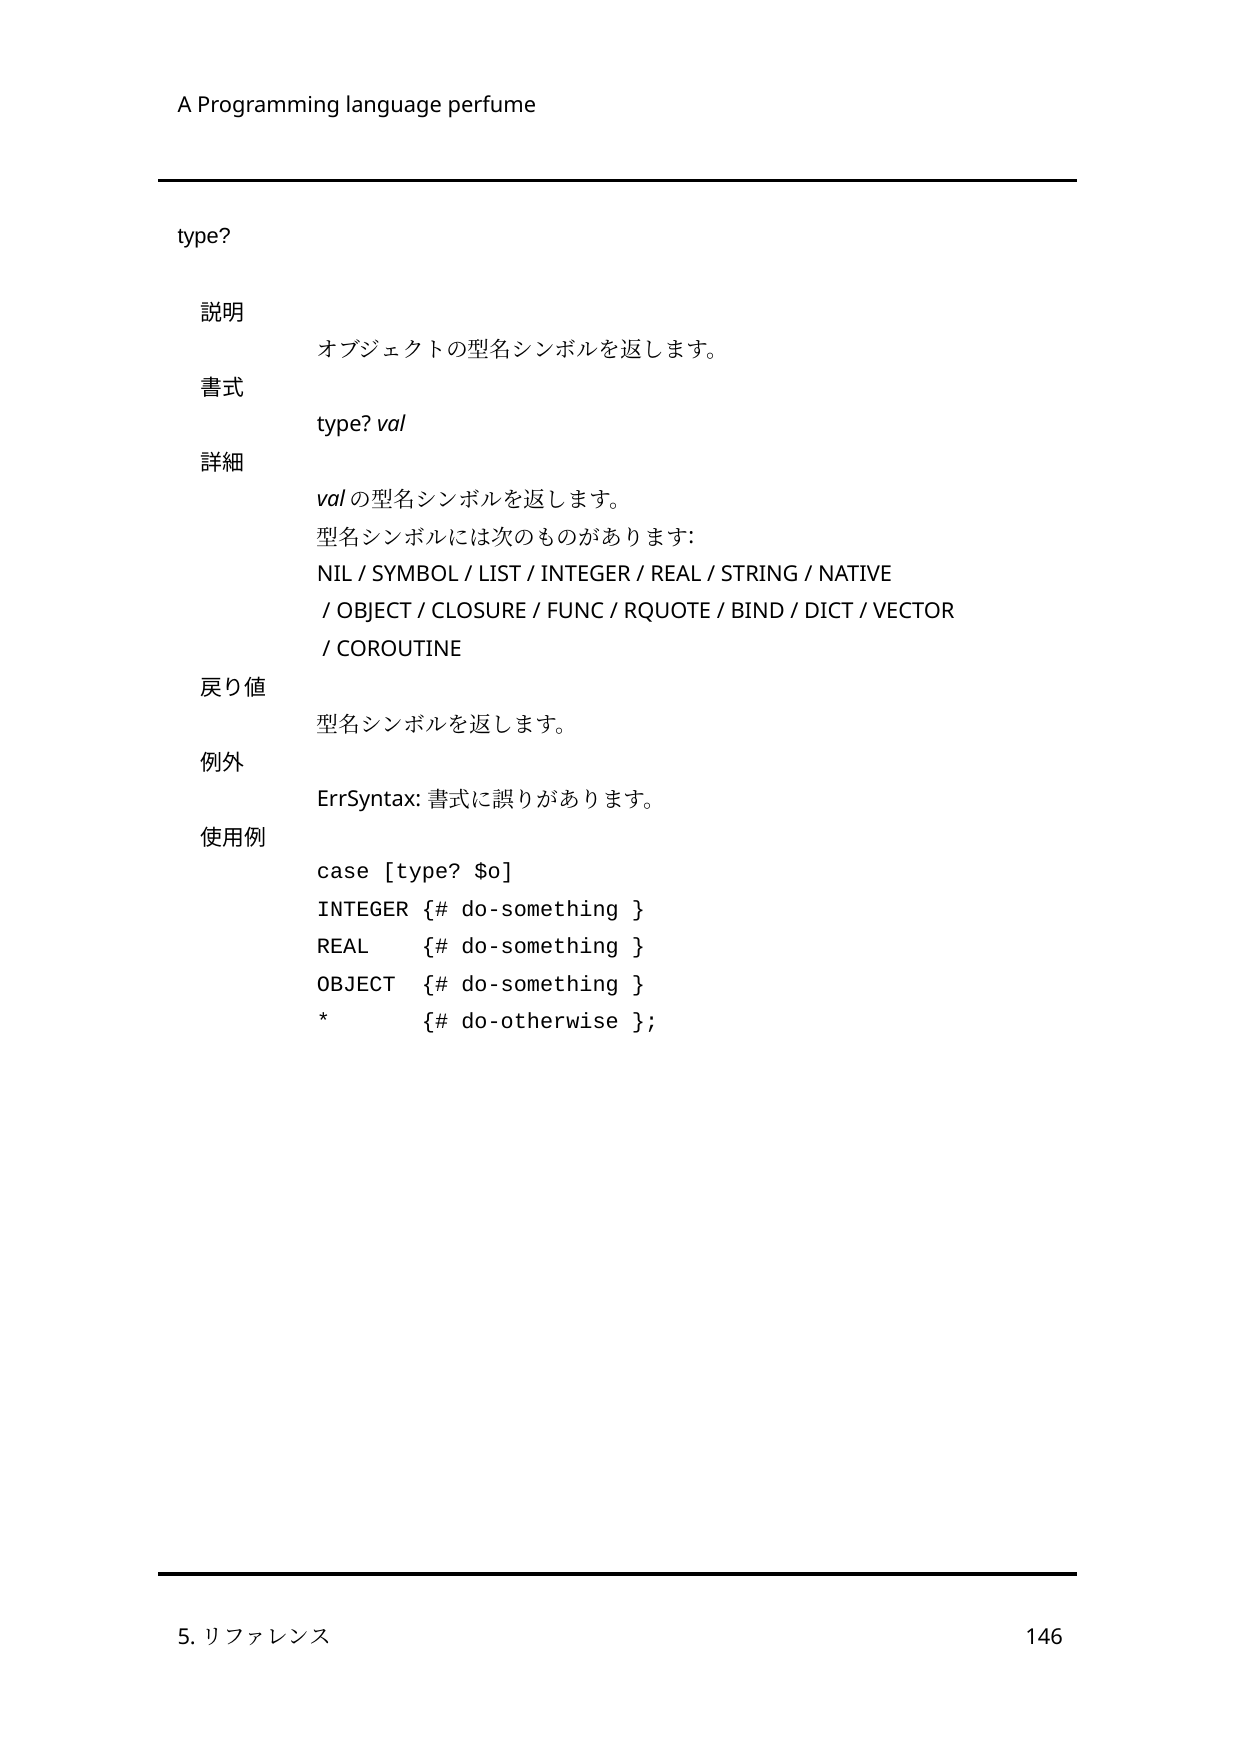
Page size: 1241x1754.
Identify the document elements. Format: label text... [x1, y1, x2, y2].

table_cell 書式 [200, 367, 317, 442]
table_cell 詳細 [200, 442, 317, 667]
table_cell 使用例 [200, 817, 317, 1042]
table_cell 例外 [200, 742, 317, 817]
subtitle type? [177, 217, 1063, 254]
table_header オブジェクトの型名シンボルを返します。 [317, 292, 1063, 367]
table_cell type? val [317, 367, 1063, 442]
table_header 説明 [200, 292, 317, 367]
table_cell 型名シンボルを返します。 [317, 667, 1063, 742]
table_cell 戻り値 [200, 667, 317, 742]
table_cell case [type? $o] INTEGER {# do-something } REAL {# do-something } OBJECT {# do-something } * {# do-otherwise }; [317, 817, 1063, 1042]
table_cell ErrSyntax: 書式に誤りがあります。 [317, 742, 1063, 817]
table_cell valの型名シンボルを返します。 型名シンボルには次のものがあります: NIL / SYMBOL / LIST / INTEGER / REAL / STRING / NATIVE / OBJECT / CLOSURE / FUNC / RQUOTE / BIND / DICT / VECTOR / COROUTINE [317, 442, 1063, 667]
